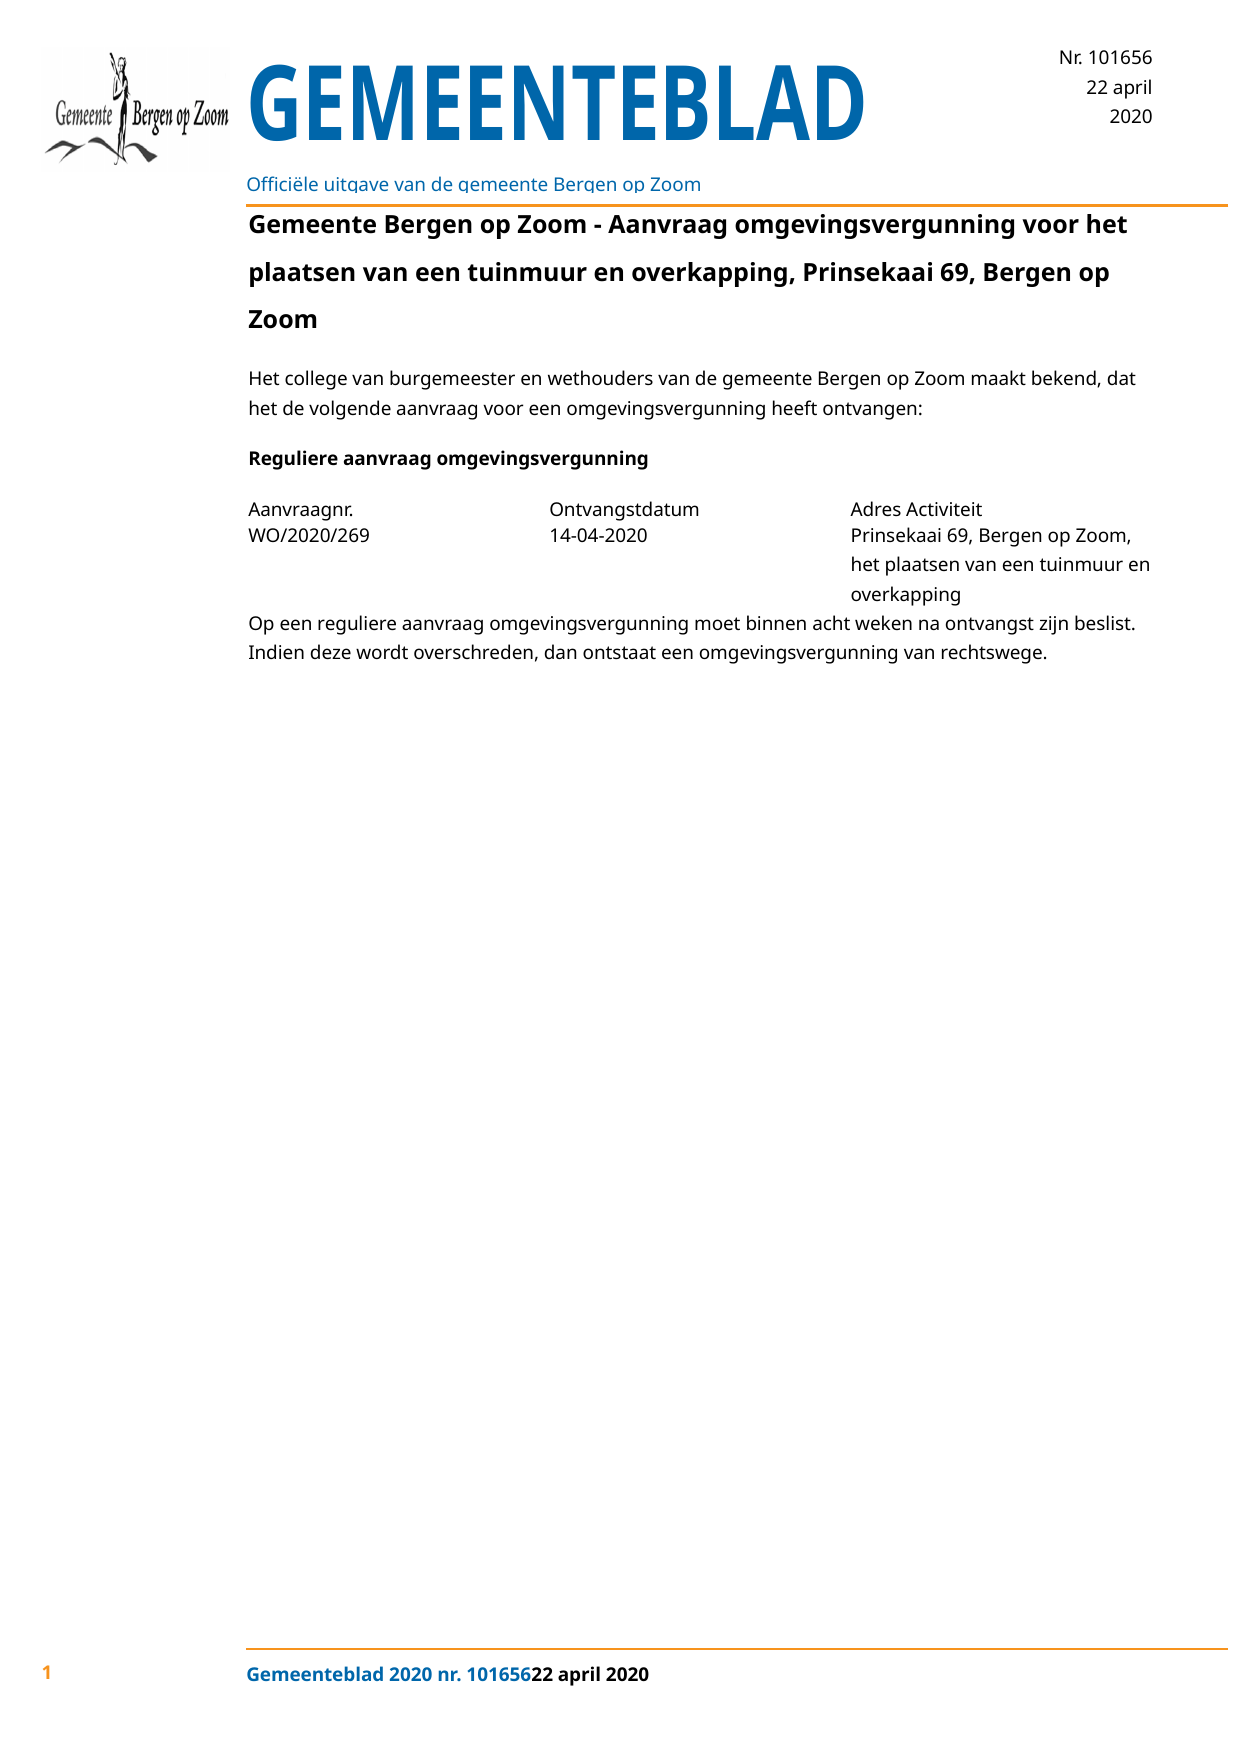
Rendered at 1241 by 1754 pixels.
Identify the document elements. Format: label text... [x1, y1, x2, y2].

table_header Ontvangstdatum [549, 496, 850, 522]
table_cell Prinsekaai 69, Bergen op Zoom, het plaatsen van een tuinmuur en overkapping [850, 522, 1152, 607]
text Het college van burgemeester en wethouders van de gemeente Bergen op Zoom maakt bekend, dat het de volgende aanvraag voor een omgevingsvergunning heeft ontvangen: [248, 366, 1152, 421]
table_header Aanvraagnr. [248, 496, 549, 522]
table_cell WO/2020/269 [248, 522, 549, 607]
text Gemeente Bergen op Zoom - Aanvraag omgevingsvergunning voor het plaatsen van een tuinmuur en overkapping, Prinsekaai 69, Bergen op Zoom [248, 207, 1152, 336]
table_cell 14-04-2020 [549, 522, 850, 607]
table_header Adres Activiteit [850, 496, 1152, 522]
text Op een reguliere aanvraag omgevingsvergunning moet binnen acht weken na ontvangst zijn beslist. Indien deze wordt overschreden, dan ontstaat een omgevingsvergunning van rechtswege. [248, 610, 1152, 665]
text Reguliere aanvraag omgevingsvergunning [248, 446, 1152, 471]
picture [41, 47, 231, 172]
